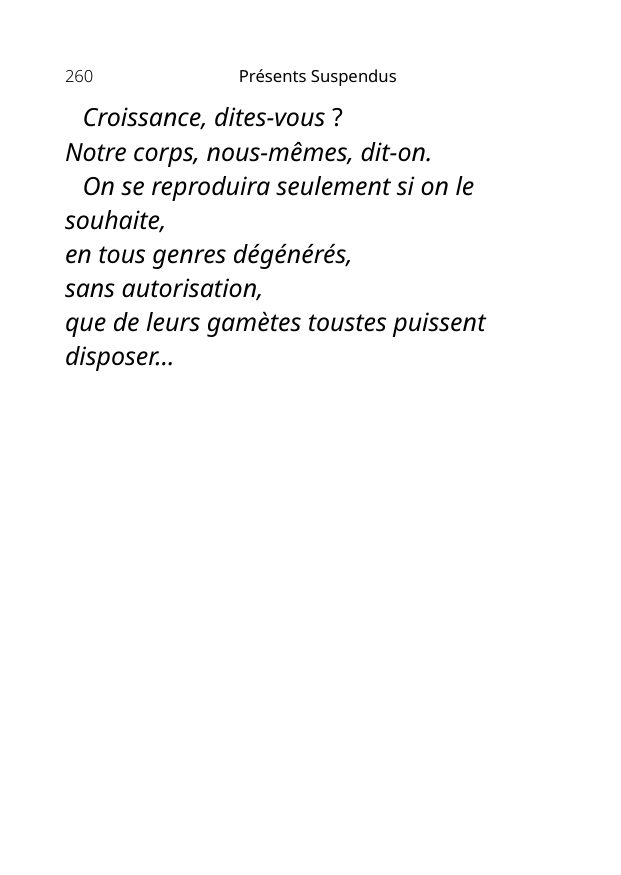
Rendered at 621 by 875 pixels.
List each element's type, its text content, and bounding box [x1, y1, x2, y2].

text Croissance, dites-vous ? Notre corps, nous-mêmes, dit-on. [65, 100, 524, 168]
text On se reproduira seulement si on le souhaite, en tous genres dégénérés, sans autorisation, que de leurs gamètes toustes puissent disposer… [65, 168, 524, 373]
